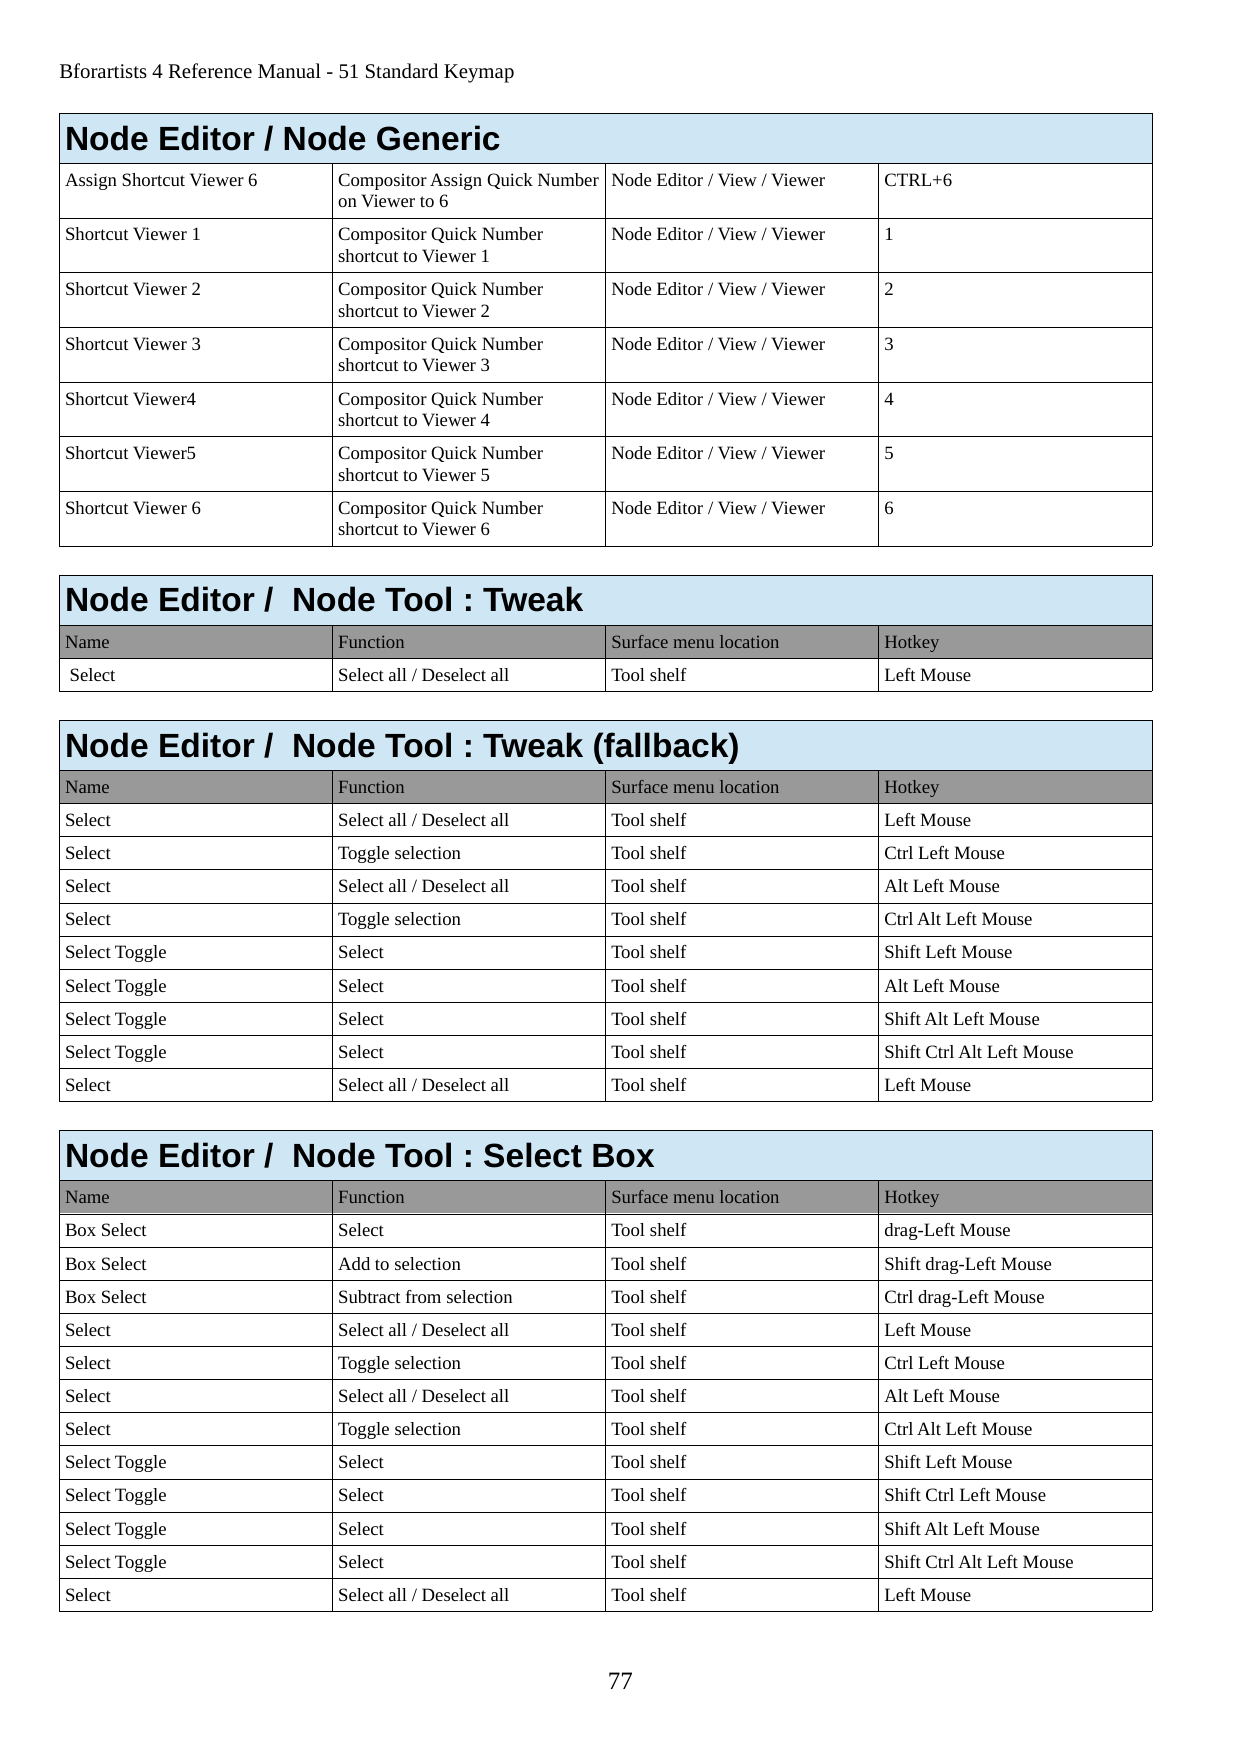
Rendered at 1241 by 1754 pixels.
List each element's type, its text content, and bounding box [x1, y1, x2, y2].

table_cell Tool shelf [606, 1314, 878, 1346]
table_cell Shortcut Viewer5 [60, 437, 332, 491]
table_cell Select Toggle [60, 970, 332, 1002]
table_cell Alt Left Mouse [879, 870, 1152, 902]
table_cell Tool shelf [606, 904, 878, 936]
table_cell Tool shelf [606, 1069, 878, 1101]
table_cell Tool shelf [606, 1036, 878, 1068]
table_cell Compositor Quick Number shortcut to Viewer 4 [333, 383, 605, 436]
table_cell Function [333, 771, 605, 803]
table_cell Ctrl Left Mouse [879, 837, 1152, 869]
table_cell Select all / Deselect all [333, 870, 605, 902]
table_cell Tool shelf [606, 659, 878, 691]
table_cell Shortcut Viewer4 [60, 383, 332, 436]
table_cell Shift drag-Left Mouse [879, 1248, 1152, 1280]
table_cell Select Toggle [60, 937, 332, 969]
table_cell Select [60, 1579, 332, 1611]
table_cell Node Editor / View / Viewer [606, 164, 878, 217]
table_cell Tool shelf [606, 1413, 878, 1445]
table_cell Function [333, 1181, 605, 1213]
table_cell Surface menu location [606, 1181, 878, 1213]
table_cell Compositor Quick Number shortcut to Viewer 6 [333, 492, 605, 546]
table_cell drag-Left Mouse [879, 1215, 1152, 1247]
table_cell Select [333, 1546, 605, 1578]
table_cell 6 [879, 492, 1152, 546]
table_cell Select all / Deselect all [333, 1380, 605, 1412]
table_cell Tool shelf [606, 1446, 878, 1478]
table_cell Ctrl Alt Left Mouse [879, 904, 1152, 936]
table_cell Tool shelf [606, 970, 878, 1002]
table_cell Select [60, 1413, 332, 1445]
table_header Node Editor / Node Tool : Tweak [60, 576, 1152, 625]
table_cell 5 [879, 437, 1152, 491]
table_cell 3 [879, 328, 1152, 382]
table_cell Compositor Assign Quick Number on Viewer to 6 [333, 164, 605, 217]
table_cell Ctrl drag-Left Mouse [879, 1281, 1152, 1313]
table_cell 4 [879, 383, 1152, 436]
table_cell Left Mouse [879, 1579, 1152, 1611]
table_cell Shift Ctrl Alt Left Mouse [879, 1036, 1152, 1068]
table_header Node Editor / Node Generic [60, 114, 1152, 163]
table_cell Select Toggle [60, 1446, 332, 1478]
table_cell Node Editor / View / Viewer [606, 328, 878, 382]
table_cell Select [60, 1069, 332, 1101]
table_header Node Editor / Node Tool : Tweak (fallback) [60, 721, 1152, 770]
table_cell Left Mouse [879, 659, 1152, 691]
table_cell Box Select [60, 1281, 332, 1313]
table_cell Select [333, 970, 605, 1002]
table_cell Shift Left Mouse [879, 937, 1152, 969]
table_cell Box Select [60, 1215, 332, 1247]
table_cell Toggle selection [333, 904, 605, 936]
table_cell Surface menu location [606, 626, 878, 658]
table_cell Shift Ctrl Left Mouse [879, 1480, 1152, 1512]
table_cell Hotkey [879, 1181, 1152, 1213]
table_cell Shift Alt Left Mouse [879, 1003, 1152, 1035]
table_cell Select [60, 1347, 332, 1379]
table_cell Name [60, 1181, 332, 1213]
table_cell Select all / Deselect all [333, 804, 605, 836]
table_cell Select [60, 804, 332, 836]
table_cell Hotkey [879, 771, 1152, 803]
table_cell Select [333, 1480, 605, 1512]
table_cell Select Toggle [60, 1036, 332, 1068]
table_cell Tool shelf [606, 1347, 878, 1379]
table_cell Shift Left Mouse [879, 1446, 1152, 1478]
table_cell Tool shelf [606, 1380, 878, 1412]
table_cell Select all / Deselect all [333, 1314, 605, 1346]
table_cell Box Select [60, 1248, 332, 1280]
table_cell Shortcut Viewer 3 [60, 328, 332, 382]
table_cell Compositor Quick Number shortcut to Viewer 1 [333, 219, 605, 272]
table_cell Tool shelf [606, 1281, 878, 1313]
table_cell Tool shelf [606, 870, 878, 902]
table_cell Shortcut Viewer 6 [60, 492, 332, 546]
table_cell Select [333, 1003, 605, 1035]
table_cell Node Editor / View / Viewer [606, 492, 878, 546]
table_cell Select Toggle [60, 1513, 332, 1545]
table_cell Surface menu location [606, 771, 878, 803]
table_cell Shortcut Viewer 1 [60, 219, 332, 272]
table_cell Toggle selection [333, 837, 605, 869]
table_cell Select all / Deselect all [333, 1069, 605, 1101]
table_cell Tool shelf [606, 1480, 878, 1512]
table_cell Tool shelf [606, 1513, 878, 1545]
table_cell Assign Shortcut Viewer 6 [60, 164, 332, 217]
table_cell Compositor Quick Number shortcut to Viewer 3 [333, 328, 605, 382]
table_cell Compositor Quick Number shortcut to Viewer 5 [333, 437, 605, 491]
table_cell Toggle selection [333, 1347, 605, 1379]
table_cell Left Mouse [879, 1314, 1152, 1346]
table_cell Hotkey [879, 626, 1152, 658]
table_cell Name [60, 771, 332, 803]
table_cell Shift Alt Left Mouse [879, 1513, 1152, 1545]
table_cell Tool shelf [606, 1248, 878, 1280]
table_cell Select [333, 1036, 605, 1068]
table_cell Ctrl Alt Left Mouse [879, 1413, 1152, 1445]
table_cell 1 [879, 219, 1152, 272]
table_cell Tool shelf [606, 1003, 878, 1035]
table_cell Select [60, 904, 332, 936]
table_cell Compositor Quick Number shortcut to Viewer 2 [333, 273, 605, 327]
table_cell Left Mouse [879, 804, 1152, 836]
table_cell Node Editor / View / Viewer [606, 273, 878, 327]
table_cell Shift Ctrl Alt Left Mouse [879, 1546, 1152, 1578]
table_cell Toggle selection [333, 1413, 605, 1445]
table_cell 2 [879, 273, 1152, 327]
table_cell Node Editor / View / Viewer [606, 219, 878, 272]
table_cell Select [60, 837, 332, 869]
table_cell Select [60, 870, 332, 902]
table_cell Node Editor / View / Viewer [606, 437, 878, 491]
table_cell Tool shelf [606, 1579, 878, 1611]
table_cell Select [333, 1446, 605, 1478]
table_cell Select [333, 1513, 605, 1545]
table_cell Select [60, 659, 332, 691]
table_cell Select Toggle [60, 1003, 332, 1035]
table_cell Select [333, 937, 605, 969]
table_cell Tool shelf [606, 1546, 878, 1578]
table_cell Alt Left Mouse [879, 970, 1152, 1002]
table_cell Select [60, 1380, 332, 1412]
table_cell Left Mouse [879, 1069, 1152, 1101]
table_cell Select Toggle [60, 1546, 332, 1578]
table_cell Tool shelf [606, 937, 878, 969]
table_cell Tool shelf [606, 1215, 878, 1247]
table_cell Tool shelf [606, 837, 878, 869]
table_cell Subtract from selection [333, 1281, 605, 1313]
table_cell Ctrl Left Mouse [879, 1347, 1152, 1379]
table_cell Name [60, 626, 332, 658]
table_cell Node Editor / View / Viewer [606, 383, 878, 436]
table_cell Add to selection [333, 1248, 605, 1280]
table_cell Select Toggle [60, 1480, 332, 1512]
table_cell Alt Left Mouse [879, 1380, 1152, 1412]
table_cell Select [333, 1215, 605, 1247]
table_cell Select [60, 1314, 332, 1346]
table_cell Tool shelf [606, 804, 878, 836]
table_header Node Editor / Node Tool : Select Box [60, 1131, 1152, 1180]
table_cell Select all / Deselect all [333, 1579, 605, 1611]
table_cell Select all / Deselect all [333, 659, 605, 691]
table_cell Shortcut Viewer 2 [60, 273, 332, 327]
table_cell Function [333, 626, 605, 658]
table_cell CTRL+6 [879, 164, 1152, 217]
